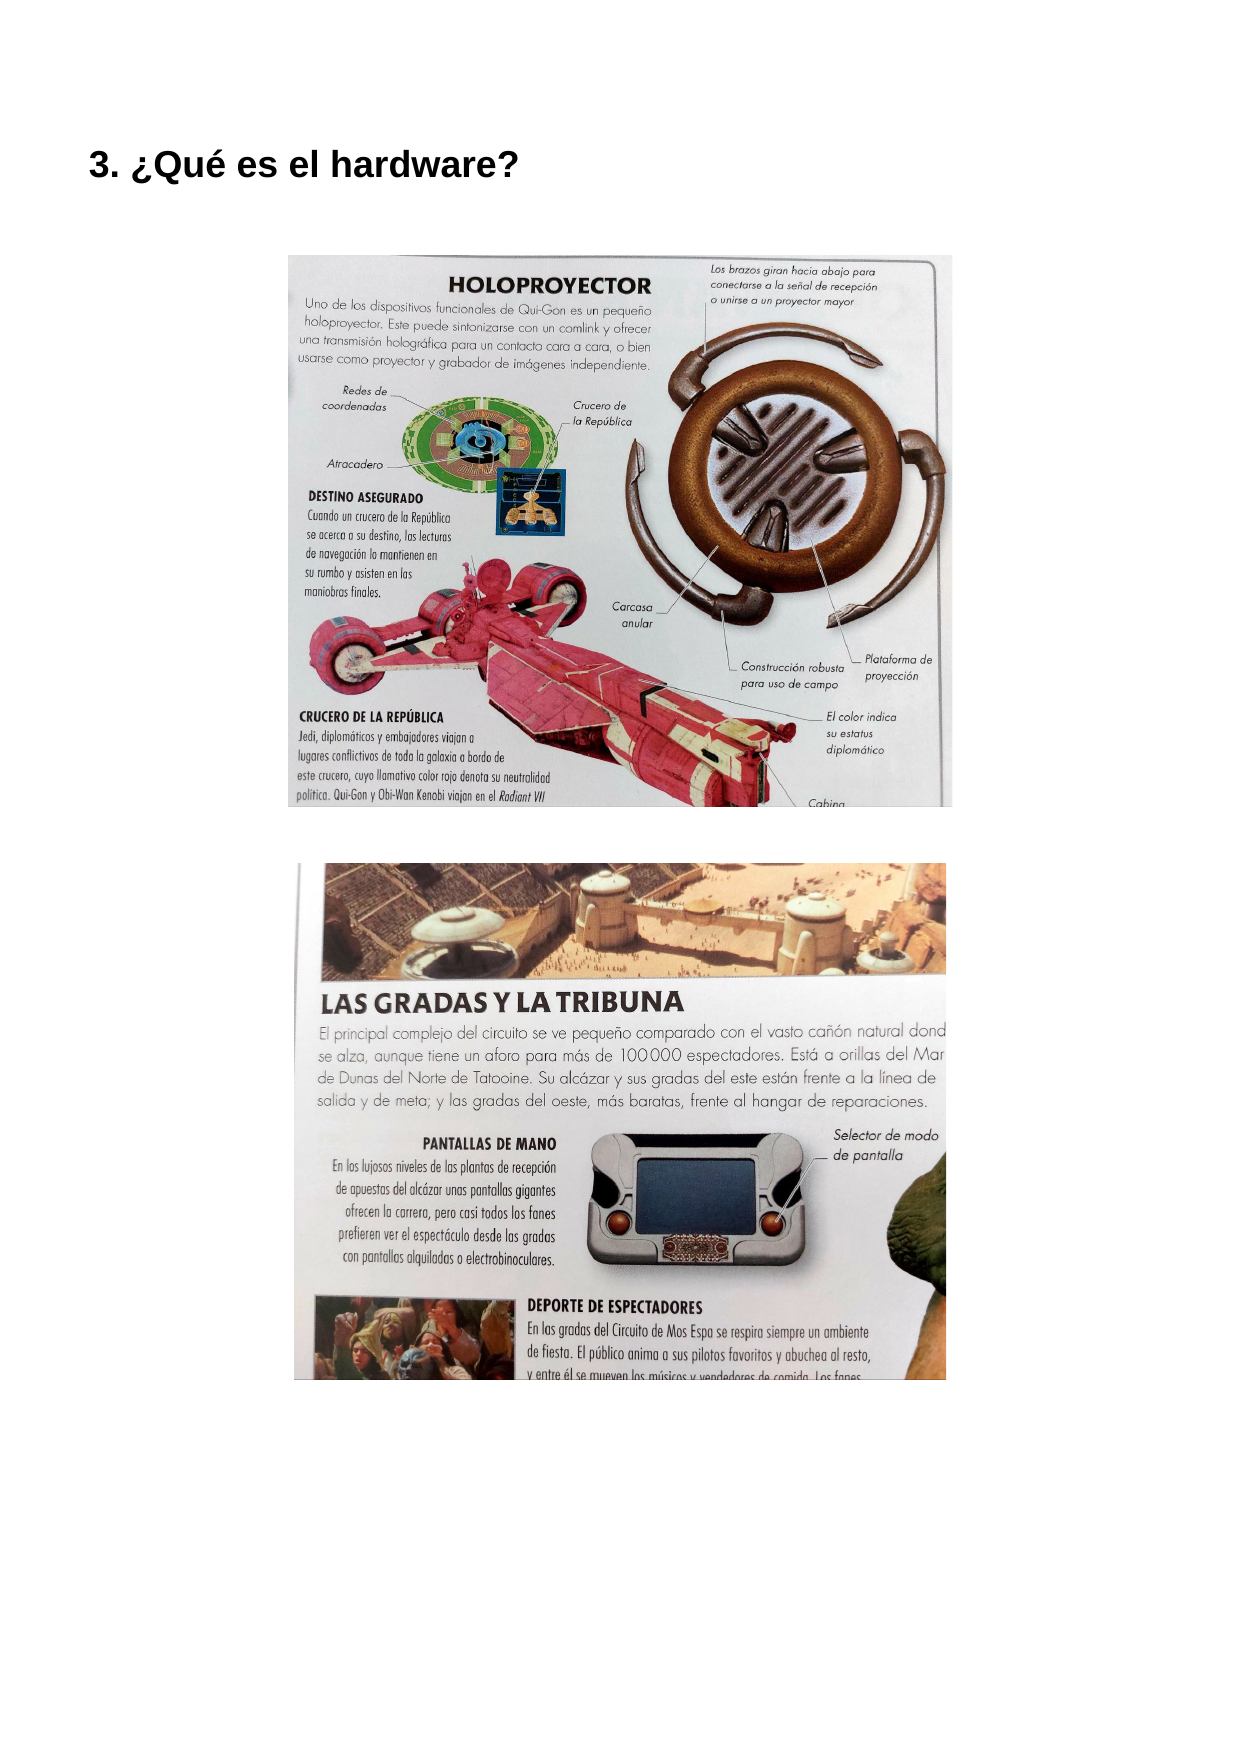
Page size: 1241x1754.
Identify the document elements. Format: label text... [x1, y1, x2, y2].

picture [288, 255, 953, 807]
subtitle 3. ¿Qué es el hardware? [88, 142, 1152, 185]
picture [294, 863, 947, 1380]
